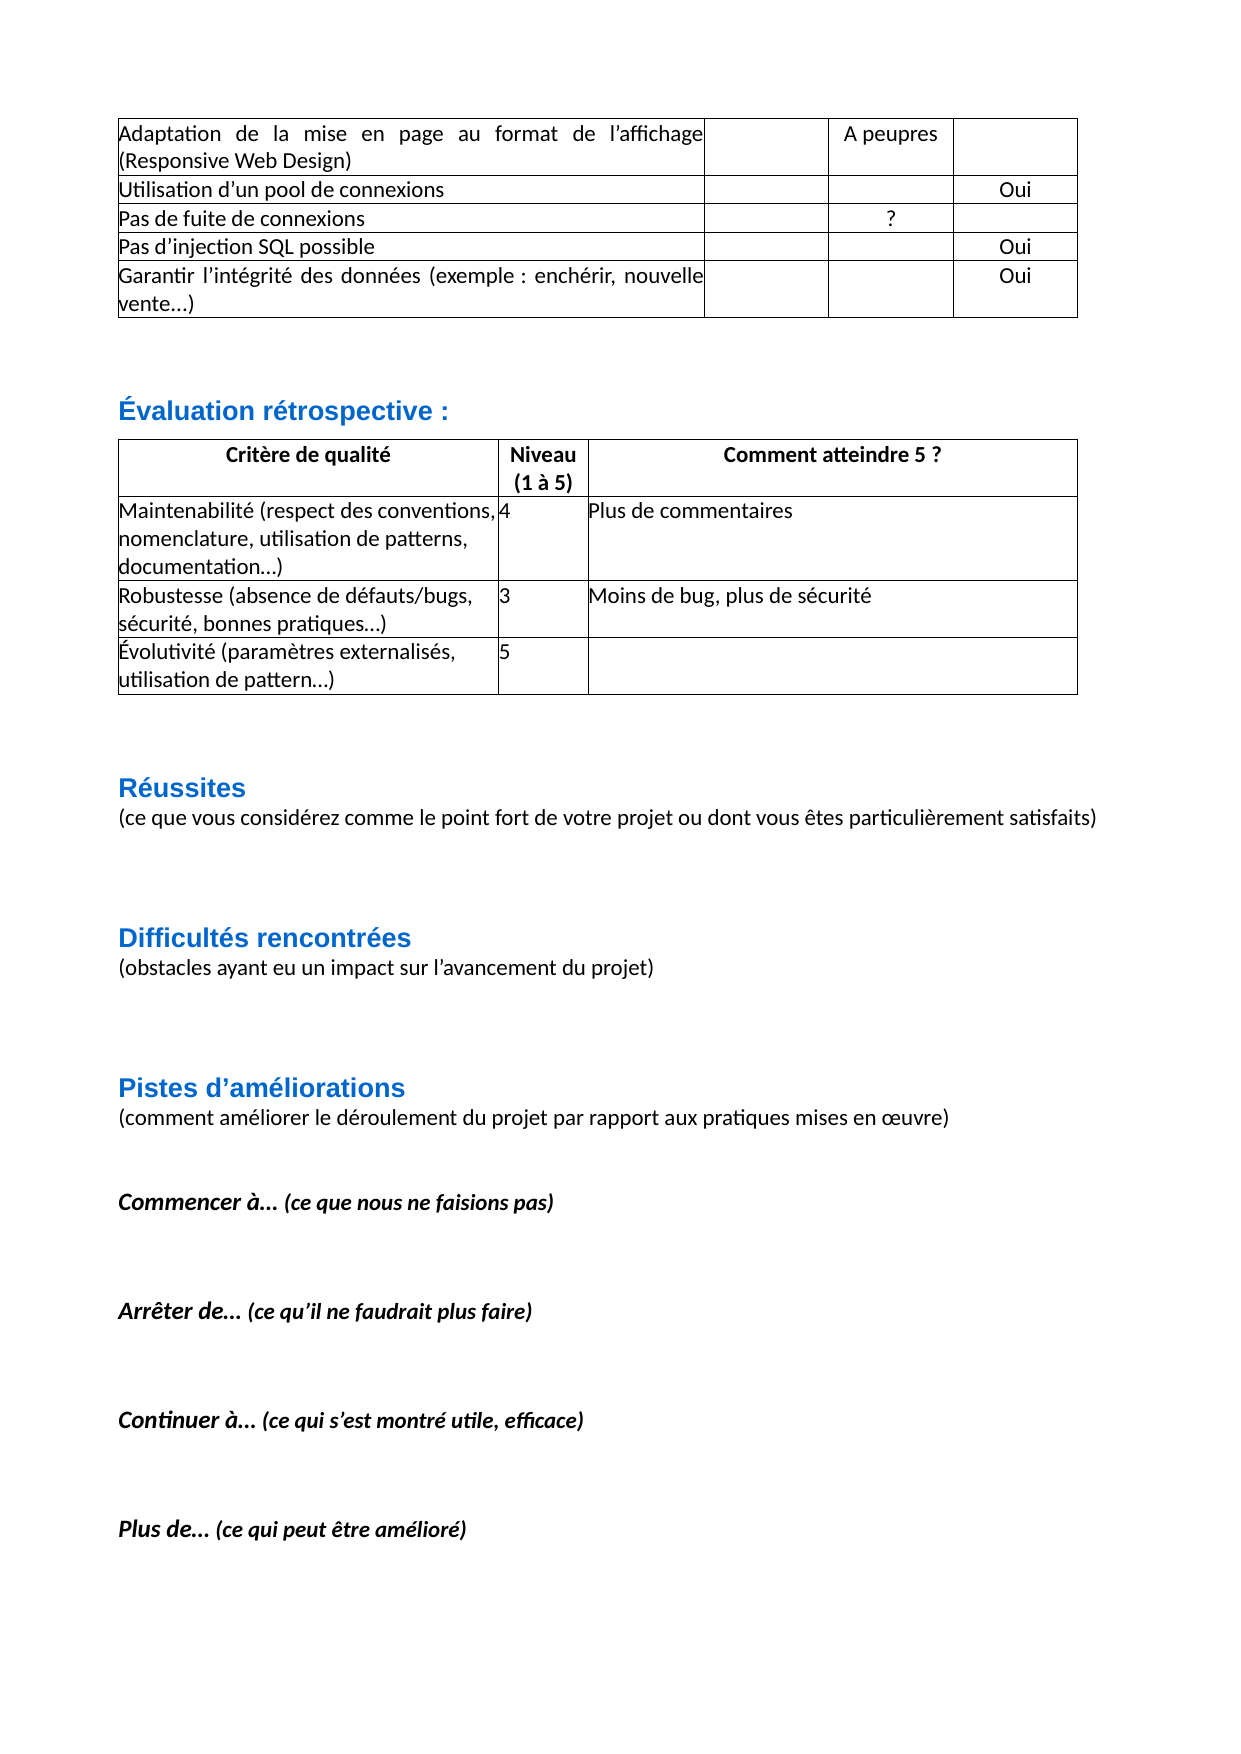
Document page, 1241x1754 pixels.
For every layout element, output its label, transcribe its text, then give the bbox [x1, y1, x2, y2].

table_header Niveau (1 à 5) [499, 440, 588, 496]
subtitle Réussites (ce que vous considérez comme le point fort de votre projet ou dont vous êtes particulièrement satisfaits) [118, 772, 1122, 831]
table_cell Pas de fuite de connexions [119, 204, 704, 232]
table_header Critère de qualité [119, 440, 498, 496]
table_cell Maintenabilité (respect des conventions, nomenclature, utilisation de patterns, documentation…) [119, 497, 498, 580]
table_cell [705, 233, 828, 260]
table_cell [589, 638, 1077, 693]
table_cell Plus de commentaires [589, 497, 1077, 580]
text Continuer à… (ce qui s’est montré utile, efficace) [118, 1404, 1122, 1434]
subtitle Évaluation rétrospective : [118, 395, 1122, 427]
text Commencer à… (ce que nous ne faisions pas) [118, 1186, 1122, 1217]
table_cell A peupres [829, 119, 953, 175]
subtitle Difficultés rencontrées (obstacles ayant eu un impact sur l’avancement du projet) [118, 922, 1122, 981]
table_cell Moins de bug, plus de sécurité [589, 581, 1077, 637]
subtitle Pistes d’améliorations (comment améliorer le déroulement du projet par rapport aux pratiques mises en œuvre) [118, 1072, 1122, 1131]
table_cell Oui [954, 176, 1077, 203]
text Arrêter de… (ce qu’il ne faudrait plus faire) [118, 1295, 1122, 1326]
table_cell Garantir l’intégrité des données (exemple : enchérir, nouvelle vente...) [119, 261, 704, 317]
table_cell [705, 261, 828, 317]
table_cell Oui [954, 261, 1077, 317]
table_cell [954, 204, 1077, 232]
text Plus de… (ce qui peut être amélioré) [118, 1513, 1122, 1543]
table_cell Évolutivité (paramètres externalisés, utilisation de pattern…) [119, 638, 498, 693]
table_cell Utilisation d’un pool de connexions [119, 176, 704, 203]
table_cell [829, 233, 953, 260]
table_cell [705, 176, 828, 203]
table_cell Adaptation de la mise en page au format de l’affichage (Responsive Web Design) [119, 119, 704, 175]
table_cell ? [829, 204, 953, 232]
table_header Comment atteindre 5 ? [589, 440, 1077, 496]
table_cell Robustesse (absence de défauts/bugs, sécurité, bonnes pratiques…) [119, 581, 498, 637]
table_cell Pas d’injection SQL possible [119, 233, 704, 260]
table_cell Oui [954, 233, 1077, 260]
table_cell [705, 119, 828, 175]
table_cell [954, 119, 1077, 175]
table_cell 3 [499, 581, 588, 637]
table_cell [829, 261, 953, 317]
table_cell 4 [499, 497, 588, 580]
table_cell [705, 204, 828, 232]
table_cell [829, 176, 953, 203]
table_cell 5 [499, 638, 588, 693]
